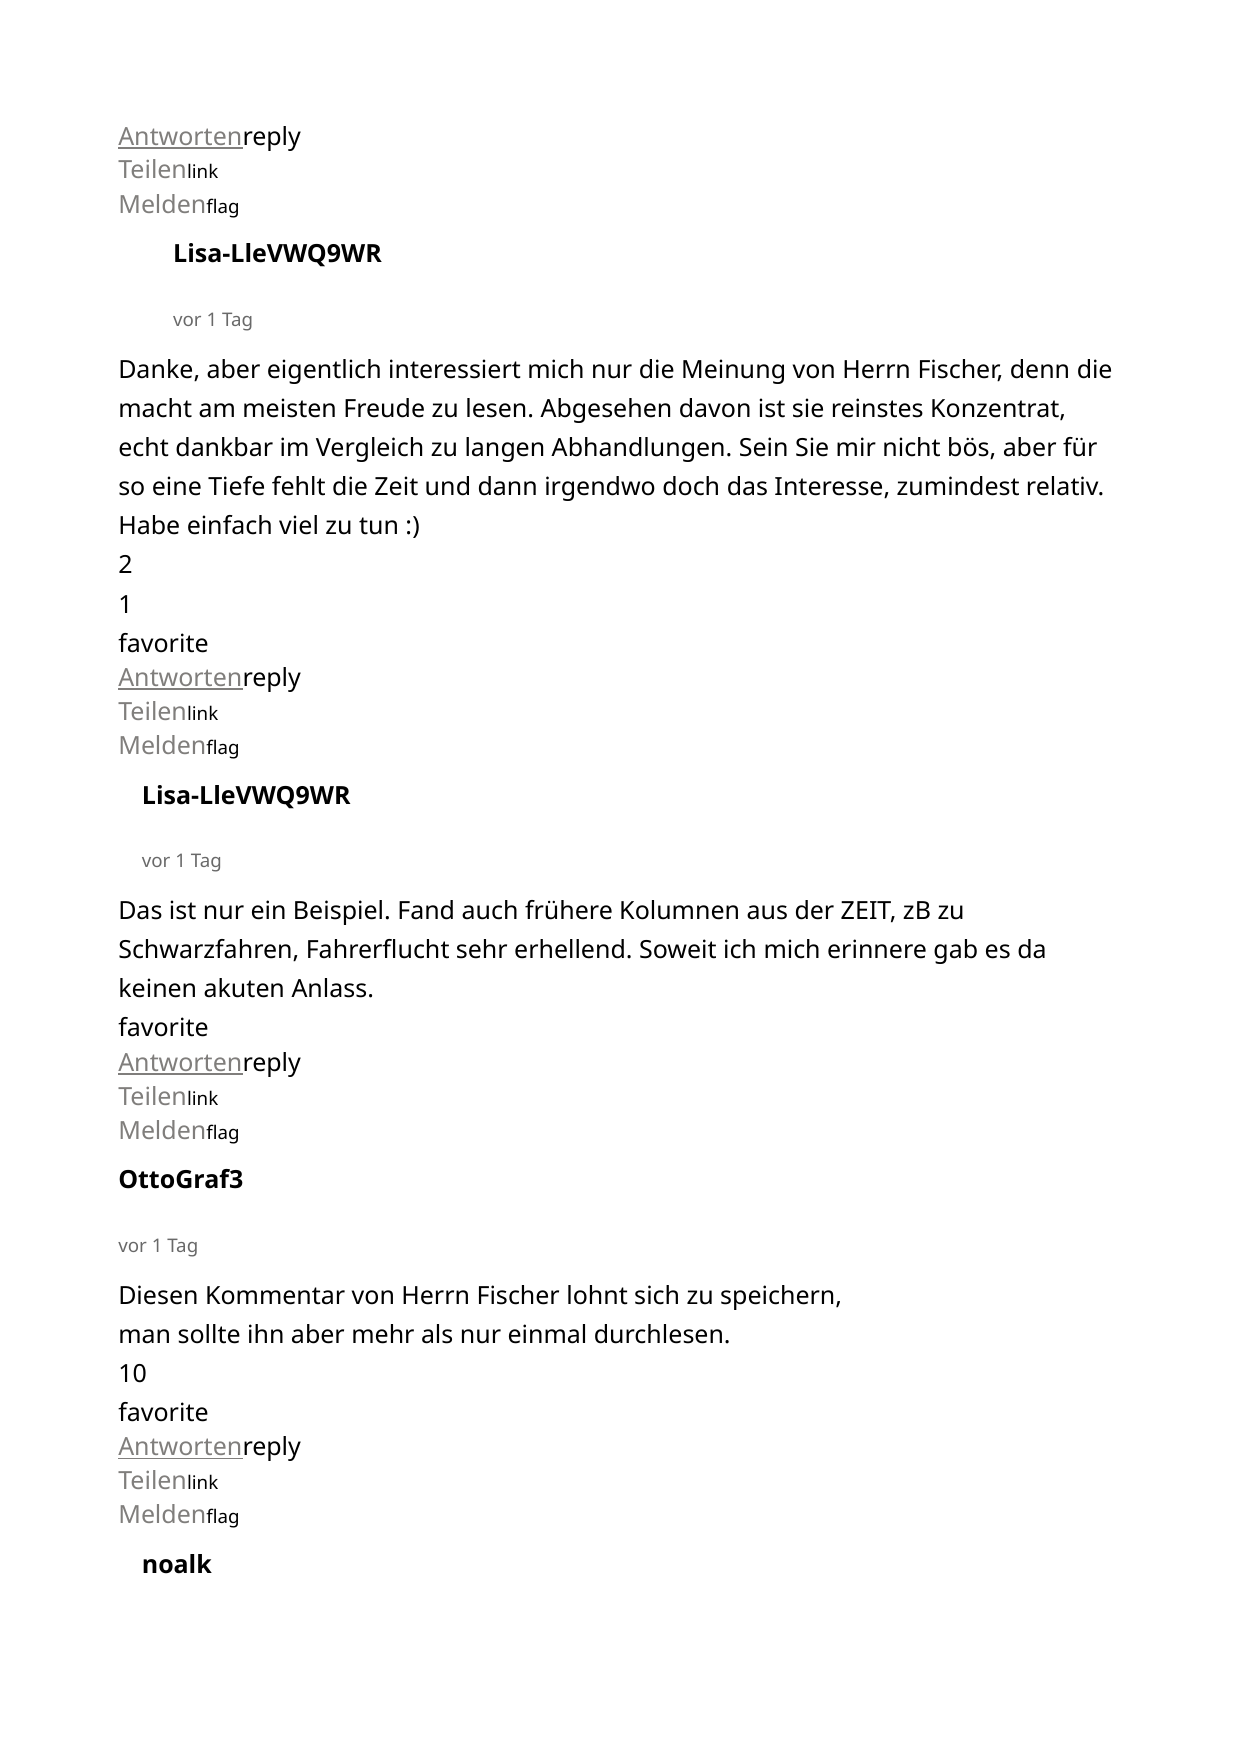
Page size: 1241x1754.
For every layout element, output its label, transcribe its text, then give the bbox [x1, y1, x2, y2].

text Meldenflag [118, 186, 1122, 220]
text Teilenlink [118, 1078, 1122, 1112]
text 1 [118, 586, 1122, 620]
text 10 [118, 1356, 1122, 1390]
text Meldenflag [118, 1112, 1122, 1146]
text vor 1 Tag [142, 848, 1117, 873]
text 2 [118, 547, 1122, 581]
text favorite [118, 1010, 1122, 1044]
text favorite [118, 1395, 1122, 1429]
text Das ist nur ein Beispiel. Fand auch frühere Kolumnen aus der ZEIT, zB zu Schwarzfahren, Fahrerflucht sehr erhellend. Soweit ich mich erinnere gab es da keinen akuten Anlass. [118, 893, 1122, 1005]
text Meldenflag [118, 1497, 1122, 1531]
text OttoGraf3 [118, 1162, 1114, 1196]
text Teilenlink [118, 693, 1122, 728]
text Teilenlink [118, 1463, 1122, 1497]
text Diesen Kommentar von Herrn Fischer lohnt sich zu speichern, man sollte ihn aber mehr als nur einmal durchlesen. [118, 1277, 1122, 1351]
text Teilenlink [118, 152, 1122, 186]
text Antwortenreply [118, 1429, 1122, 1463]
text Lisa-LleVWQ9WR [173, 236, 1114, 270]
text vor 1 Tag [173, 306, 1117, 332]
text Antwortenreply [118, 1044, 1122, 1078]
text noalk [142, 1547, 1114, 1581]
text Lisa-LleVWQ9WR [142, 777, 1114, 811]
text vor 1 Tag [118, 1232, 1117, 1258]
text favorite [118, 625, 1122, 659]
text Antwortenreply [118, 118, 1122, 152]
text Danke, aber eigentlich interessiert mich nur die Meinung von Herrn Fischer, denn die macht am meisten Freude zu lesen. Abgesehen davon ist sie reinstes Konzentrat, echt dankbar im Vergleich zu langen Abhandlungen. Sein Sie mir nicht bös, aber für so eine Tiefe fehlt die Zeit und dann irgendwo doch das Interesse, zumindest relativ. Habe einfach viel zu tun :) [118, 351, 1122, 542]
text Meldenflag [118, 728, 1122, 762]
text Antwortenreply [118, 659, 1122, 693]
